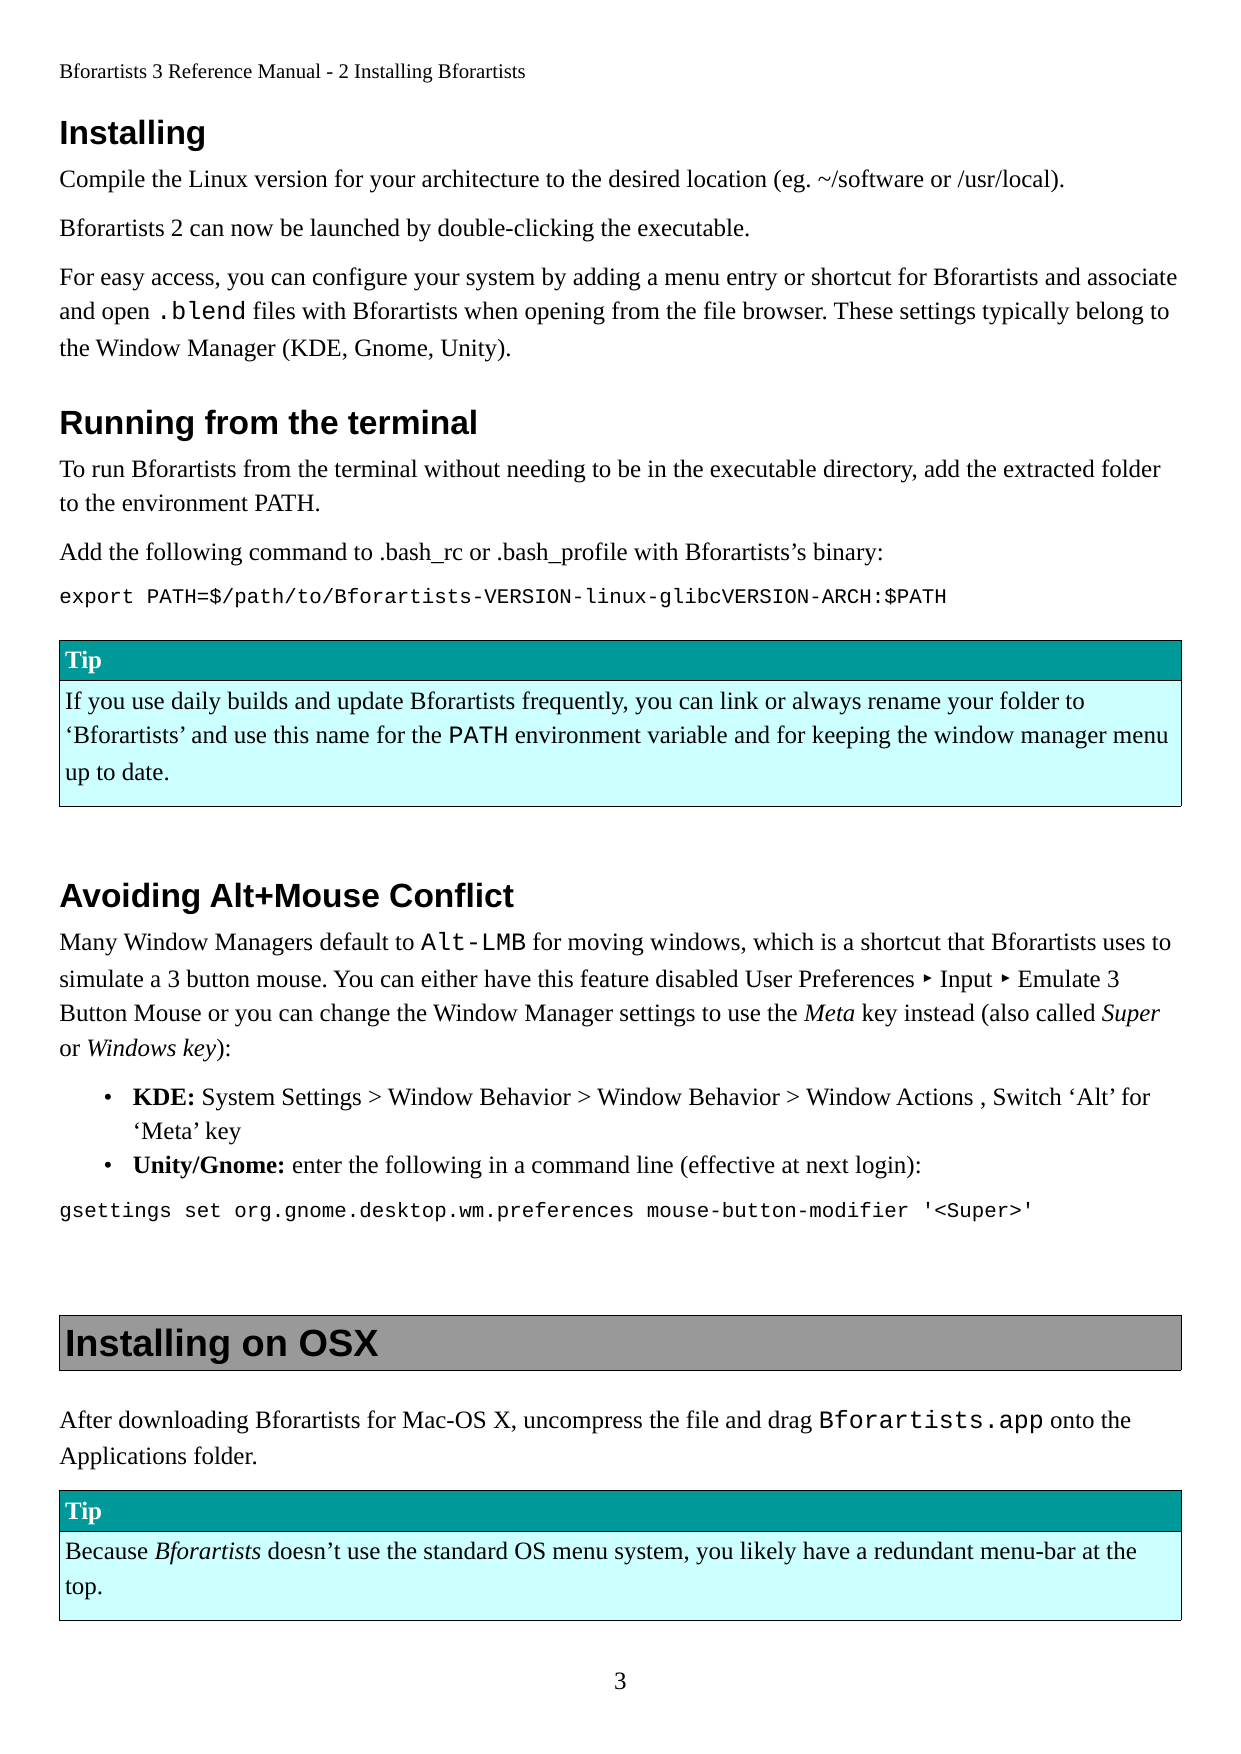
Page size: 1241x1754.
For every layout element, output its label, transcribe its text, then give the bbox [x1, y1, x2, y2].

text Add the following command to .bash_rc or .bash_profile with Bforartists’s binary: [59, 537, 1181, 566]
text To run Bforartists from the terminal without needing to be in the executable directory, add the extracted folder to the environment PATH. [59, 454, 1181, 517]
table_cell Because Bforartists doesn’t use the standard OS menu system, you likely have a redundant menu-bar at the top. [60, 1532, 1181, 1620]
text Many Window Managers default to Alt-LMB for moving windows, which is a shortcut that Bforartists uses to simulate a 3 button mouse. You can either have this feature disabled User Preferences ‣ Input ‣ Emulate 3 Button Mouse or you can change the Window Manager settings to use the Meta key instead (also called Super or Windows key): [59, 927, 1181, 1061]
subtitle Installing [59, 113, 1181, 151]
text Compile the Linux version for your architecture to the desired location (eg. ~/software or /usr/local). [59, 164, 1181, 192]
text export PATH=$/path/to/Bforartists-VERSION-linux-glibcVERSION-ARCH:$PATH [59, 587, 1181, 610]
list KDE: System Settings > Window Behavior > Window Behavior > Window Actions , Switch ‘Alt’ for ‘Meta’ key [103, 1082, 1181, 1145]
table_cell If you use daily builds and update Bforartists frequently, you can link or always rename your folder to ‘Bforartists’ and use this name for the PATH environment variable and for keeping the window manager menu up to date. [60, 681, 1181, 806]
text After downloading Bforartists for Mac-OS X, uncompress the file and drag Bforartists.app onto the Applications folder. [59, 1405, 1181, 1470]
table_header Tip [60, 1491, 1181, 1531]
text gsettings set org.gnome.desktop.wm.preferences mouse-button-modifier '<Super>' [59, 1200, 1181, 1223]
table_header Tip [60, 641, 1181, 680]
text For easy access, you can configure your system by adding a menu entry or shortcut for Bforartists and associate and open .blend files with Bforartists when opening from the file browser. These settings typically belong to the Window Manager (KDE, Gnome, Unity). [59, 262, 1181, 362]
table_header Installing on OSX [60, 1316, 1181, 1370]
subtitle Avoiding Alt+Mouse Conflict [59, 876, 1181, 914]
list Unity/Gnome: enter the following in a command line (effective at next login): [103, 1151, 1181, 1179]
text Bforartists 2 can now be launched by double-clicking the executable. [59, 213, 1181, 242]
subtitle Running from the terminal [59, 403, 1181, 441]
